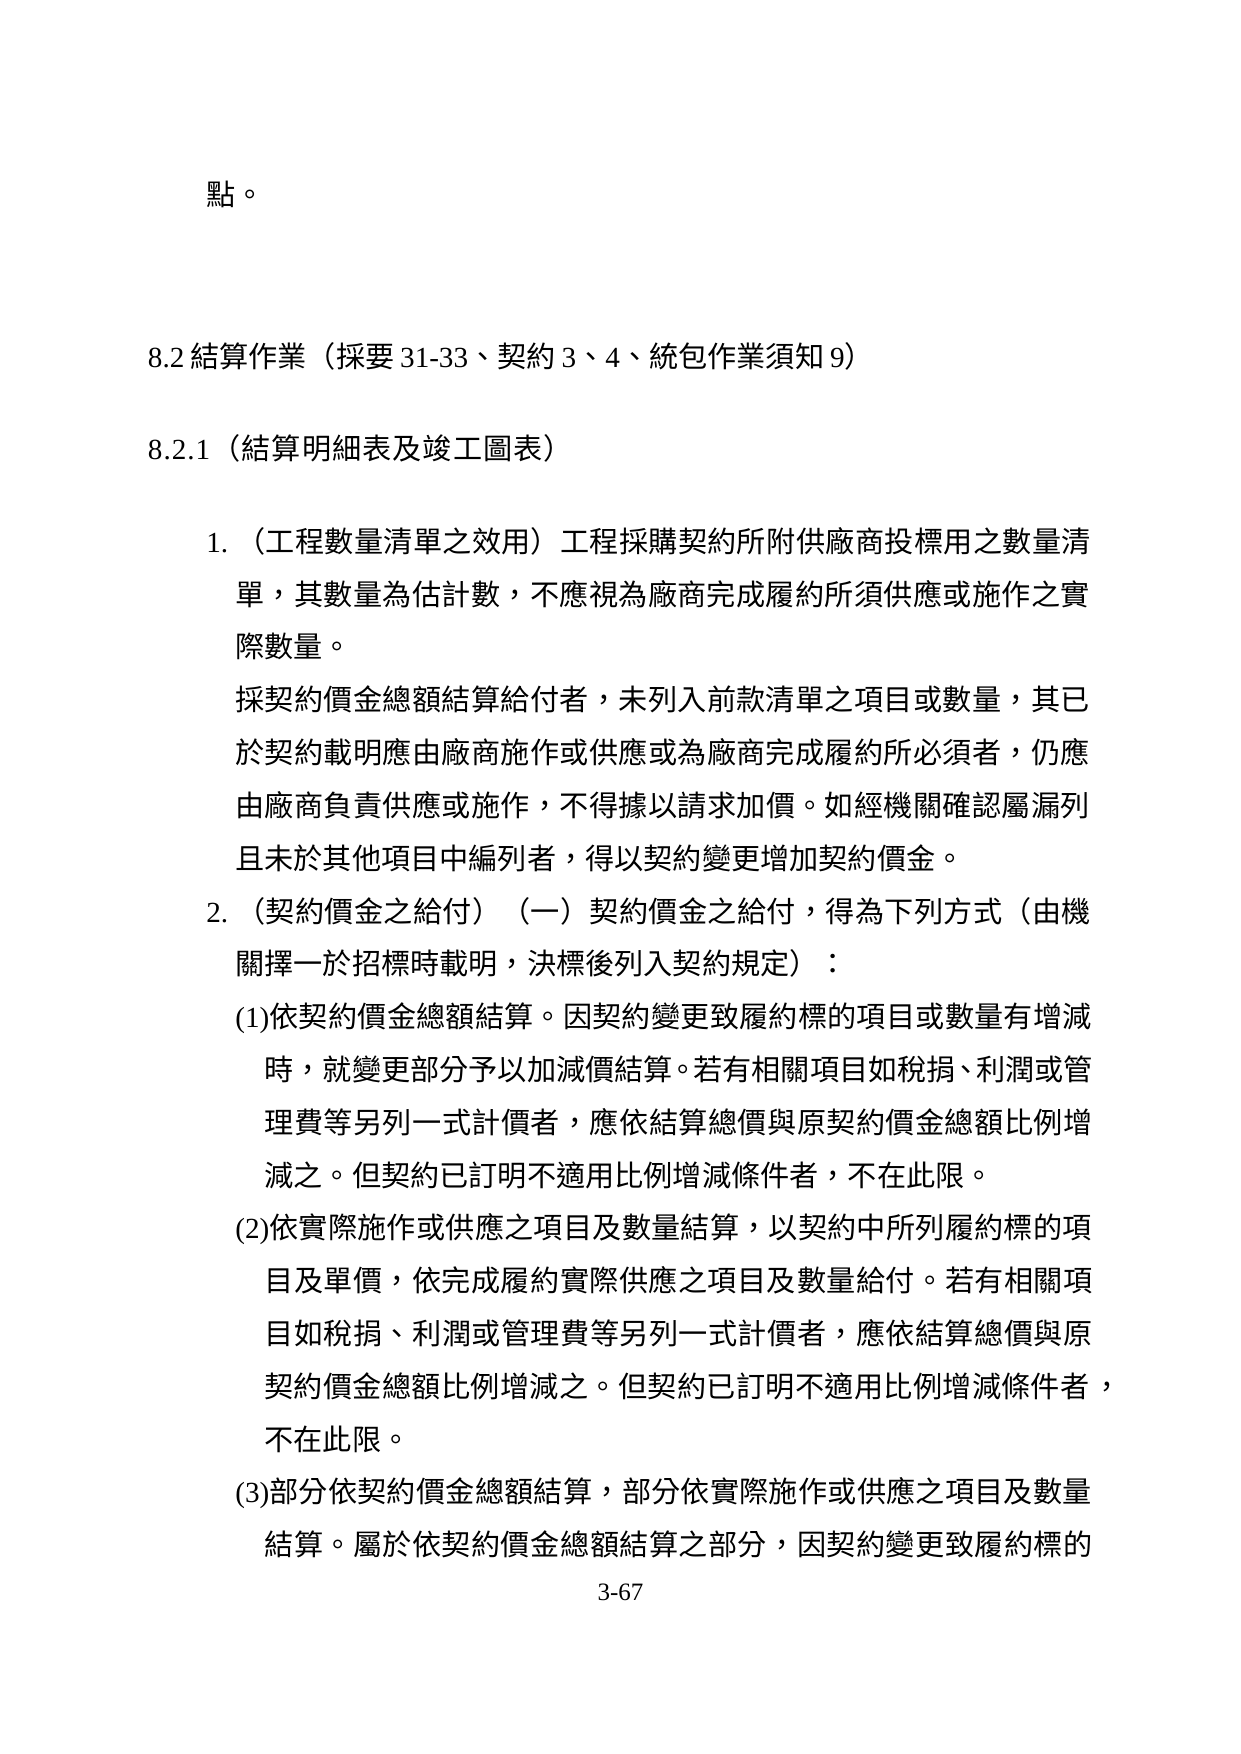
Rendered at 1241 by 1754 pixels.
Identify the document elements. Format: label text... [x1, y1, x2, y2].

text (1)依契約價金總額結算。因契約變更致履約標的項目或數量有增減時，就變更部分予以加減價結算。若有相關項目如稅捐、利潤或管理費等另列一式計價者，應依結算總價與原契約價金總額比例增減之。但契約已訂明不適用比例增減條件者，不在此限。 [235, 994, 1092, 1194]
subtitle 8.2.1（結算明細表及竣工圖表） [148, 426, 1092, 468]
text 1. （工程數量清單之效用）工程採購契約所附供廠商投標用之數量清單，其數量為估計數，不應視為廠商完成履約所須供應或施作之實際數量。 [206, 518, 1092, 666]
text (3)部分依契約價金總額結算，部分依實際施作或供應之項目及數量結算。屬於依契約價金總額結算之部分，因契約變更致履約標的 [235, 1469, 1092, 1564]
text 2. （契約價金之給付）（一）契約價金之給付，得為下列方式（由機關擇一於招標時載明，決標後列入契約規定）： [206, 888, 1092, 983]
text (2)依實際施作或供應之項目及數量結算，以契約中所列履約標的項目及單價，依完成履約實際供應之項目及數量給付。若有相關項目如稅捐、利潤或管理費等另列一式計價者，應依結算總價與原契約價金總額比例增減之。但契約已訂明不適用比例增減條件者，不在此限。 [235, 1205, 1092, 1458]
text 採契約價金總額結算給付者，未列入前款清單之項目或數量，其已於契約載明應由廠商施作或供應或為廠商完成履約所必須者，仍應由廠商負責供應或施作，不得據以請求加價。如經機關確認屬漏列且未於其他項目中編列者，得以契約變更增加契約價金。 [235, 677, 1092, 878]
text 點。 [206, 172, 1092, 214]
subtitle 8.2結算作業（採要31-33、契約3、4、統包作業須知9） [148, 333, 1092, 376]
